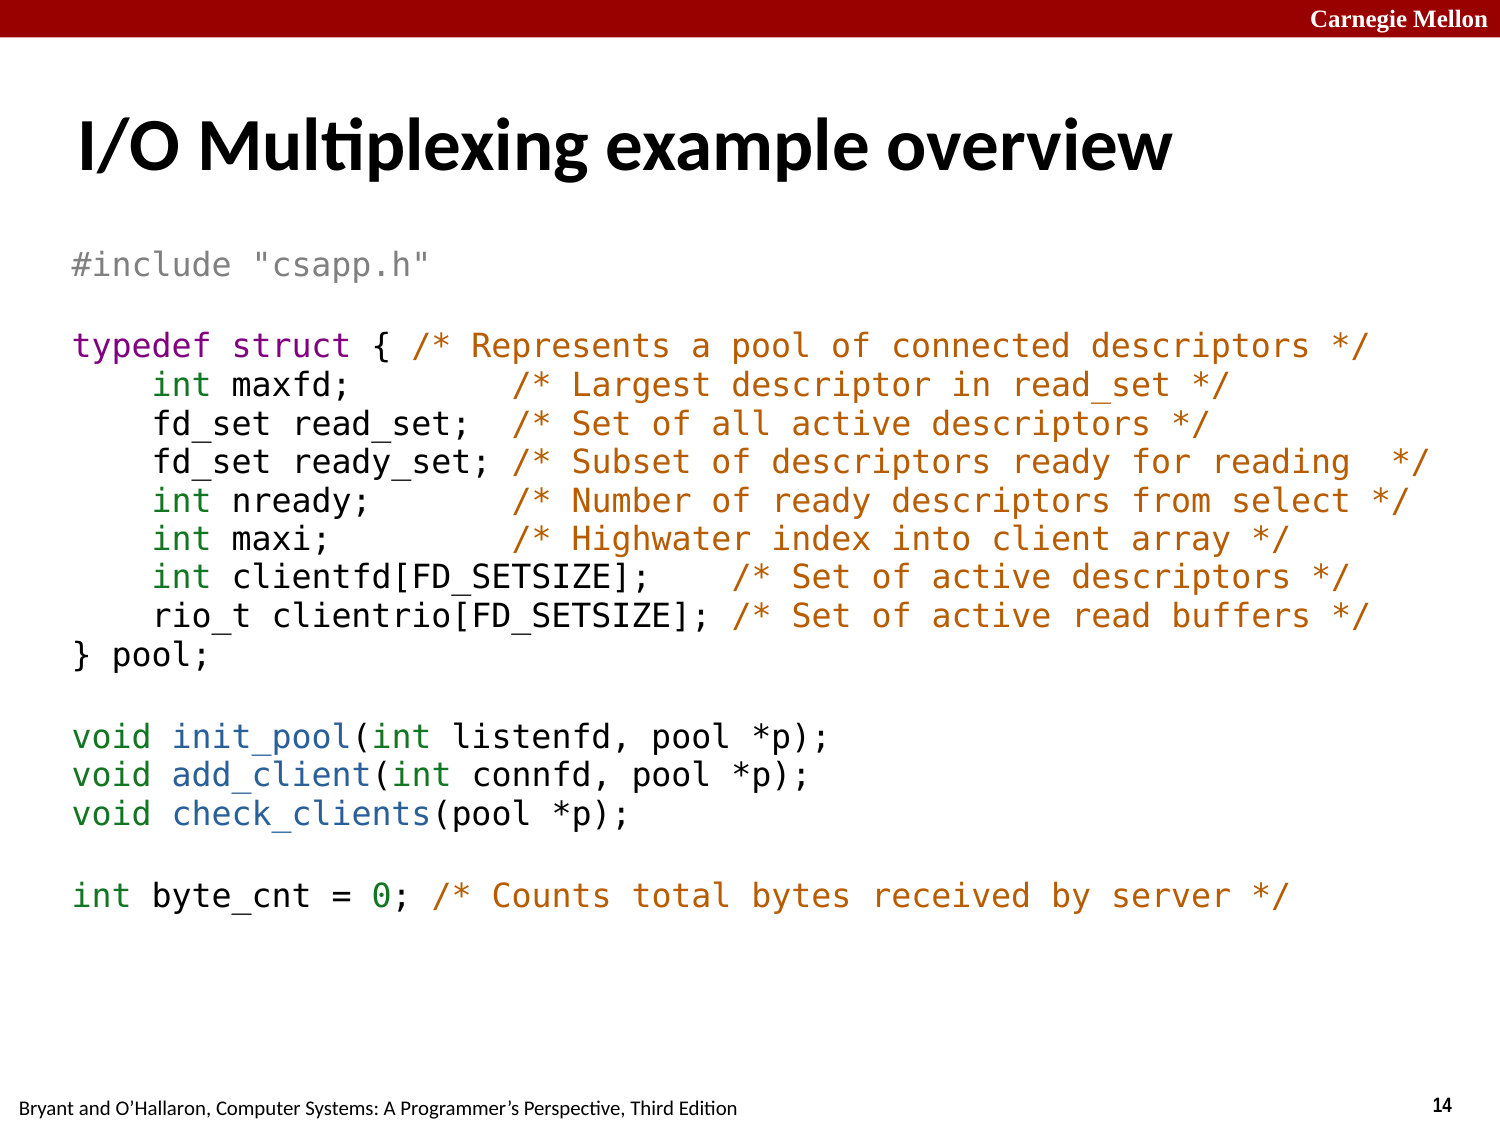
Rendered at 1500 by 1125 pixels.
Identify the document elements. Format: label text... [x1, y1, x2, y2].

title I/O Multiplexing example overview [62, 93, 1337, 188]
text_box #include "csapp.h" typedef struct { /* Represents a pool of connected descriptors */ int maxfd; /* Largest descriptor in read_set */ fd_set read_set; /* Set of all active descriptors */ fd_set ready_set; /* Subset of descriptors ready for reading */ int nready; /* Number of ready descriptors from select */ int maxi; /* Highwater index into client array */ int clientfd[FD_SETSIZE]; /* Set of active descriptors */ rio_t clientrio[FD_SETSIZE]; /* Set of active read buffers */ } pool; void init_pool(int listenfd, pool *p); void add_client(int connfd, pool *p); void check_clients(pool *p); int byte_cnt = 0; /* Counts total bytes received by server */ [56, 237, 1471, 1015]
